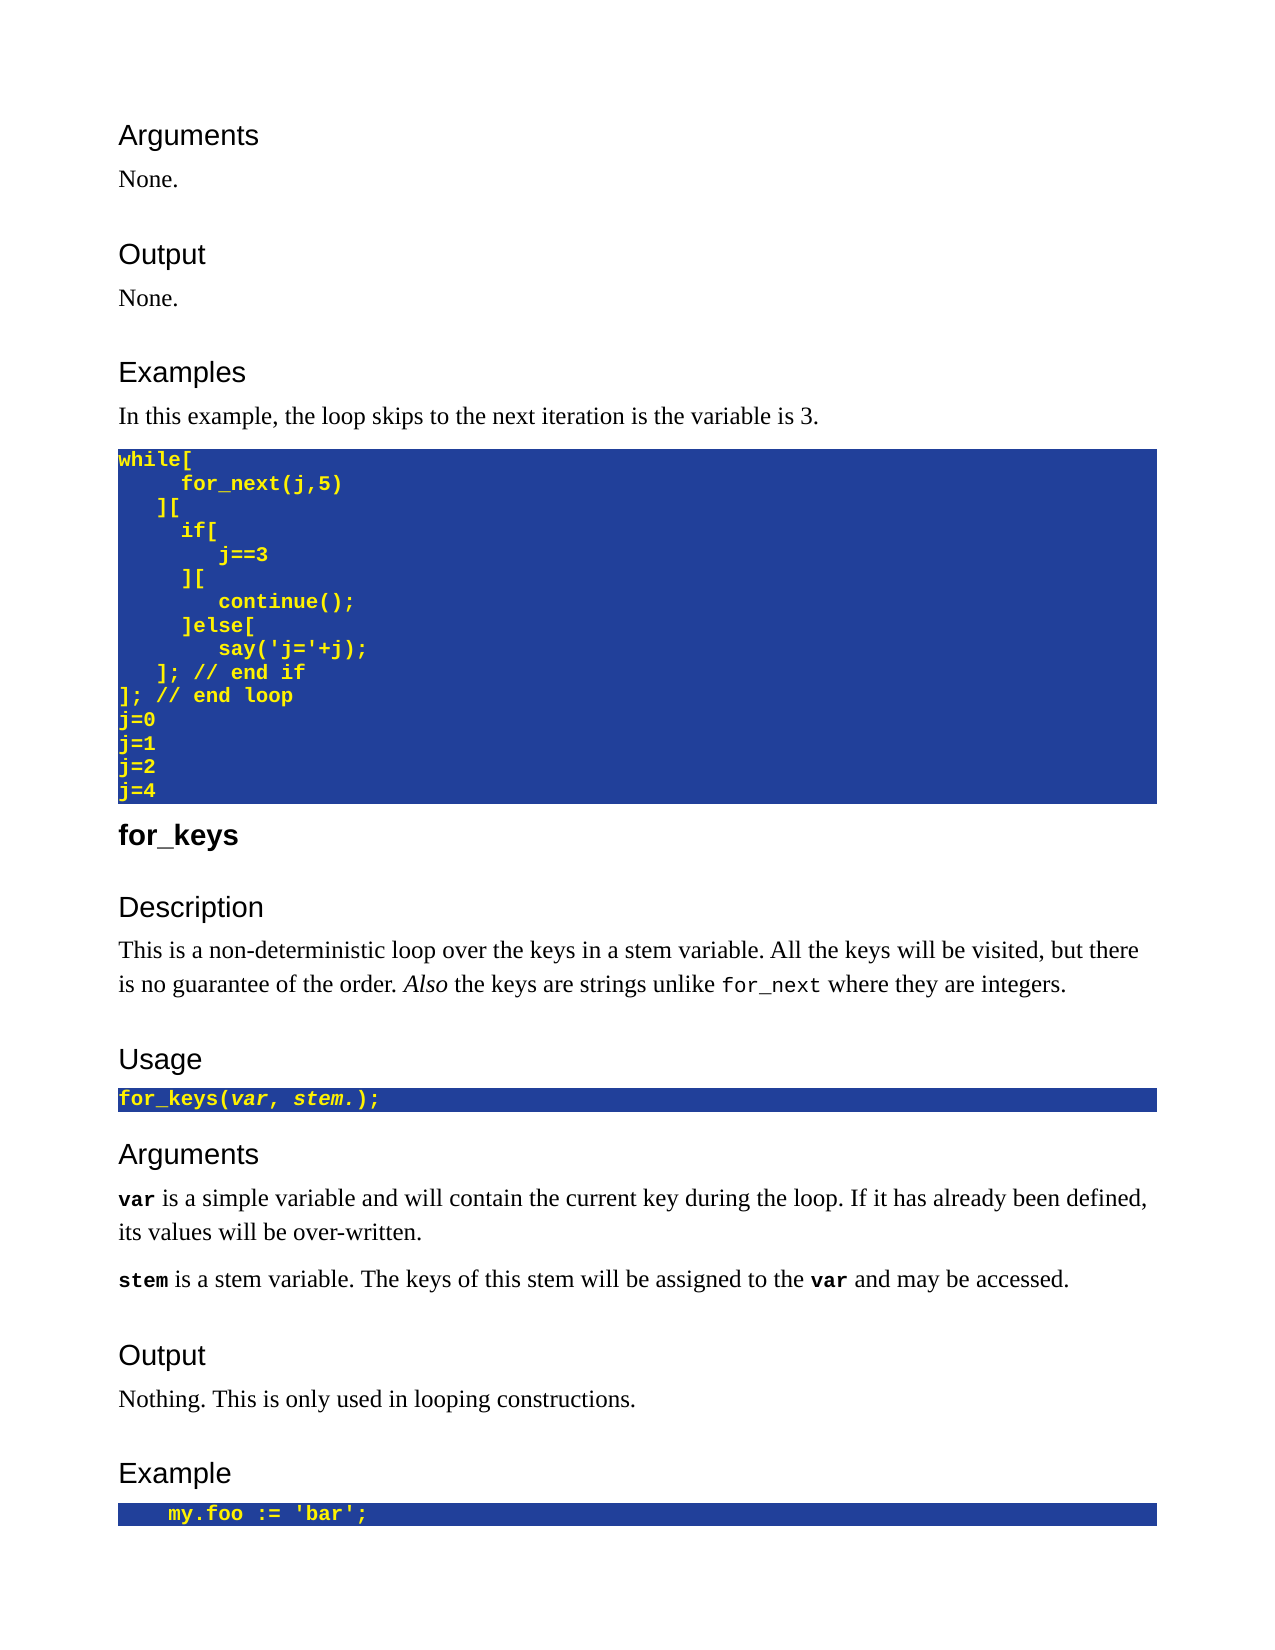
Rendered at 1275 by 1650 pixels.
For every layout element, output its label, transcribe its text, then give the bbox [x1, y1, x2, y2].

subtitle Usage [118, 1042, 1157, 1076]
subtitle for_keys [118, 818, 1157, 852]
subtitle Arguments [118, 118, 1157, 152]
text j=0 [118, 709, 1157, 733]
text stem is a stem variable. The keys of this stem will be assigned to the var and may be accessed. [118, 1264, 1157, 1294]
text say('j='+j); [118, 638, 1157, 662]
text j=4 [118, 780, 1157, 804]
text for_next(j,5) [118, 473, 1157, 496]
text ][ [118, 567, 1157, 591]
text ]; // end loop [118, 686, 1157, 709]
text None. [118, 283, 1157, 312]
text ]else[ [118, 614, 1157, 638]
text None. [118, 164, 1157, 193]
text my.foo := 'bar'; [118, 1503, 1157, 1526]
subtitle Output [118, 237, 1157, 270]
subtitle Output [118, 1338, 1157, 1371]
text ]; // end if [118, 662, 1157, 686]
subtitle Example [118, 1457, 1157, 1490]
text j=1 [118, 733, 1157, 756]
text if[ [118, 520, 1157, 544]
text This is a non-deterministic loop over the keys in a stem variable. All the keys will be visited, but there is no guarantee of the order. Also the keys are strings unlike for_next where they are integers. [118, 936, 1157, 998]
text ][ [118, 496, 1157, 520]
text for_keys(var, stem.); [118, 1088, 1157, 1112]
text var is a simple variable and will contain the current key during the loop. If it has already been defined, its values will be over-written. [118, 1183, 1157, 1246]
text while[ [118, 449, 1157, 473]
subtitle Arguments [118, 1137, 1157, 1170]
subtitle Description [118, 889, 1157, 923]
text j=2 [118, 756, 1157, 780]
text continue(); [118, 591, 1157, 614]
text Nothing. This is only used in looping constructions. [118, 1384, 1157, 1413]
subtitle Examples [118, 355, 1157, 389]
text In this example, the loop skips to the next iteration is the variable is 3. [118, 401, 1157, 430]
text j==3 [118, 544, 1157, 567]
